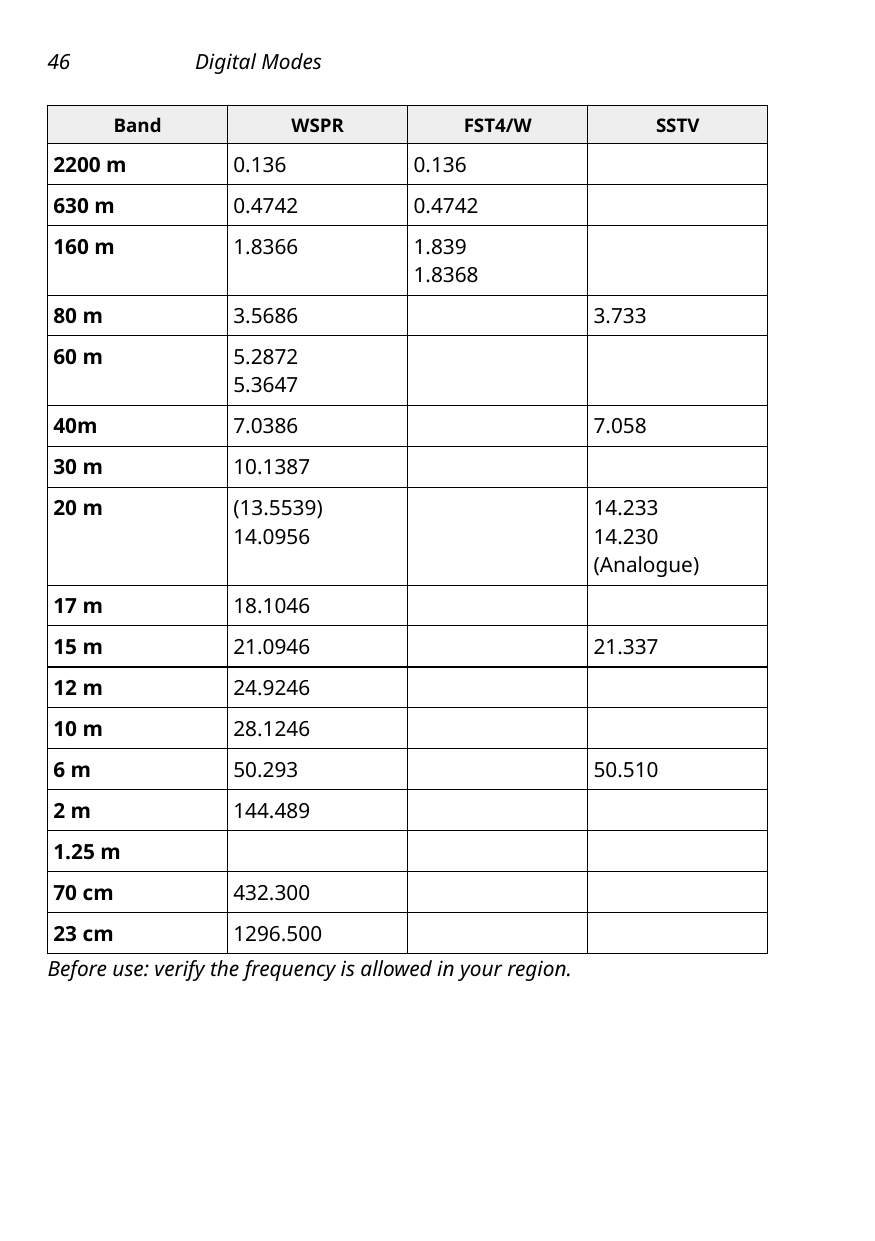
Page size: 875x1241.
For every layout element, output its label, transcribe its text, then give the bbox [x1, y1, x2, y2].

table_cell [408, 336, 587, 405]
table_cell 24.9246 [228, 668, 407, 707]
table_cell 28.1246 [228, 708, 407, 748]
table_cell [588, 708, 767, 748]
table_cell 7.0386 [228, 406, 407, 446]
table_cell 70 cm [48, 872, 227, 912]
table_cell 2200 m [48, 144, 227, 184]
table_cell 3.733 [588, 296, 767, 335]
table_cell 80 m [48, 296, 227, 335]
table_cell [408, 913, 587, 953]
table_cell [588, 668, 767, 707]
table_cell 0.4742 [408, 185, 587, 225]
table_cell 1.25 m [48, 831, 227, 871]
table_header SSTV [588, 106, 767, 143]
table_cell 144.489 [228, 790, 407, 830]
table_cell 432.300 [228, 872, 407, 912]
table_cell 14.233 14.230 (Analogue) [588, 488, 767, 584]
table_cell 60 m [48, 336, 227, 405]
table_cell [588, 790, 767, 830]
table_cell [588, 447, 767, 487]
table_cell (13.5539) 14.0956 [228, 488, 407, 584]
table_cell 18.1046 [228, 586, 407, 625]
table_cell [408, 626, 587, 666]
table_cell 10.1387 [228, 447, 407, 487]
table_cell [408, 668, 587, 707]
table_cell [588, 226, 767, 294]
table_header FST4/W [408, 106, 587, 143]
table_cell [588, 336, 767, 405]
table_cell 0.4742 [228, 185, 407, 225]
table_cell [228, 831, 407, 871]
table_cell 50.510 [588, 749, 767, 789]
table_cell 10 m [48, 708, 227, 748]
table_cell [408, 296, 587, 335]
table_cell 23 cm [48, 913, 227, 953]
table_cell 3.5686 [228, 296, 407, 335]
table_cell 21.0946 [228, 626, 407, 666]
table_cell 2 m [48, 790, 227, 830]
table_cell [408, 406, 587, 446]
table_cell 7.058 [588, 406, 767, 446]
table_cell 0.136 [408, 144, 587, 184]
table_cell [408, 749, 587, 789]
table_cell 0.136 [228, 144, 407, 184]
table_header WSPR [228, 106, 407, 143]
table_cell [588, 831, 767, 871]
table_cell [408, 488, 587, 584]
table_cell 15 m [48, 626, 227, 666]
table_header Band [48, 106, 227, 143]
table_cell [588, 586, 767, 625]
table_cell 630 m [48, 185, 227, 225]
table_cell 160 m [48, 226, 227, 294]
table_cell 20 m [48, 488, 227, 584]
text Before use: verify the frequency is allowed in your region. [47, 954, 768, 982]
table_cell 21.337 [588, 626, 767, 666]
table_cell 5.2872 5.3647 [228, 336, 407, 405]
table_cell 40m [48, 406, 227, 446]
table_cell 50.293 [228, 749, 407, 789]
table_cell [408, 790, 587, 830]
table_cell [408, 872, 587, 912]
table_cell 30 m [48, 447, 227, 487]
table_cell 6 m [48, 749, 227, 789]
table_cell [588, 913, 767, 953]
table_cell [408, 447, 587, 487]
table_cell [588, 185, 767, 225]
table_cell 17 m [48, 586, 227, 625]
table_cell 1296.500 [228, 913, 407, 953]
table_cell 1.8366 [228, 226, 407, 294]
table_cell [588, 872, 767, 912]
table_cell 12 m [48, 668, 227, 707]
table_cell [588, 144, 767, 184]
table_cell 1.839 1.8368 [408, 226, 587, 294]
table_cell [408, 586, 587, 625]
table_cell [408, 708, 587, 748]
table_cell [408, 831, 587, 871]
